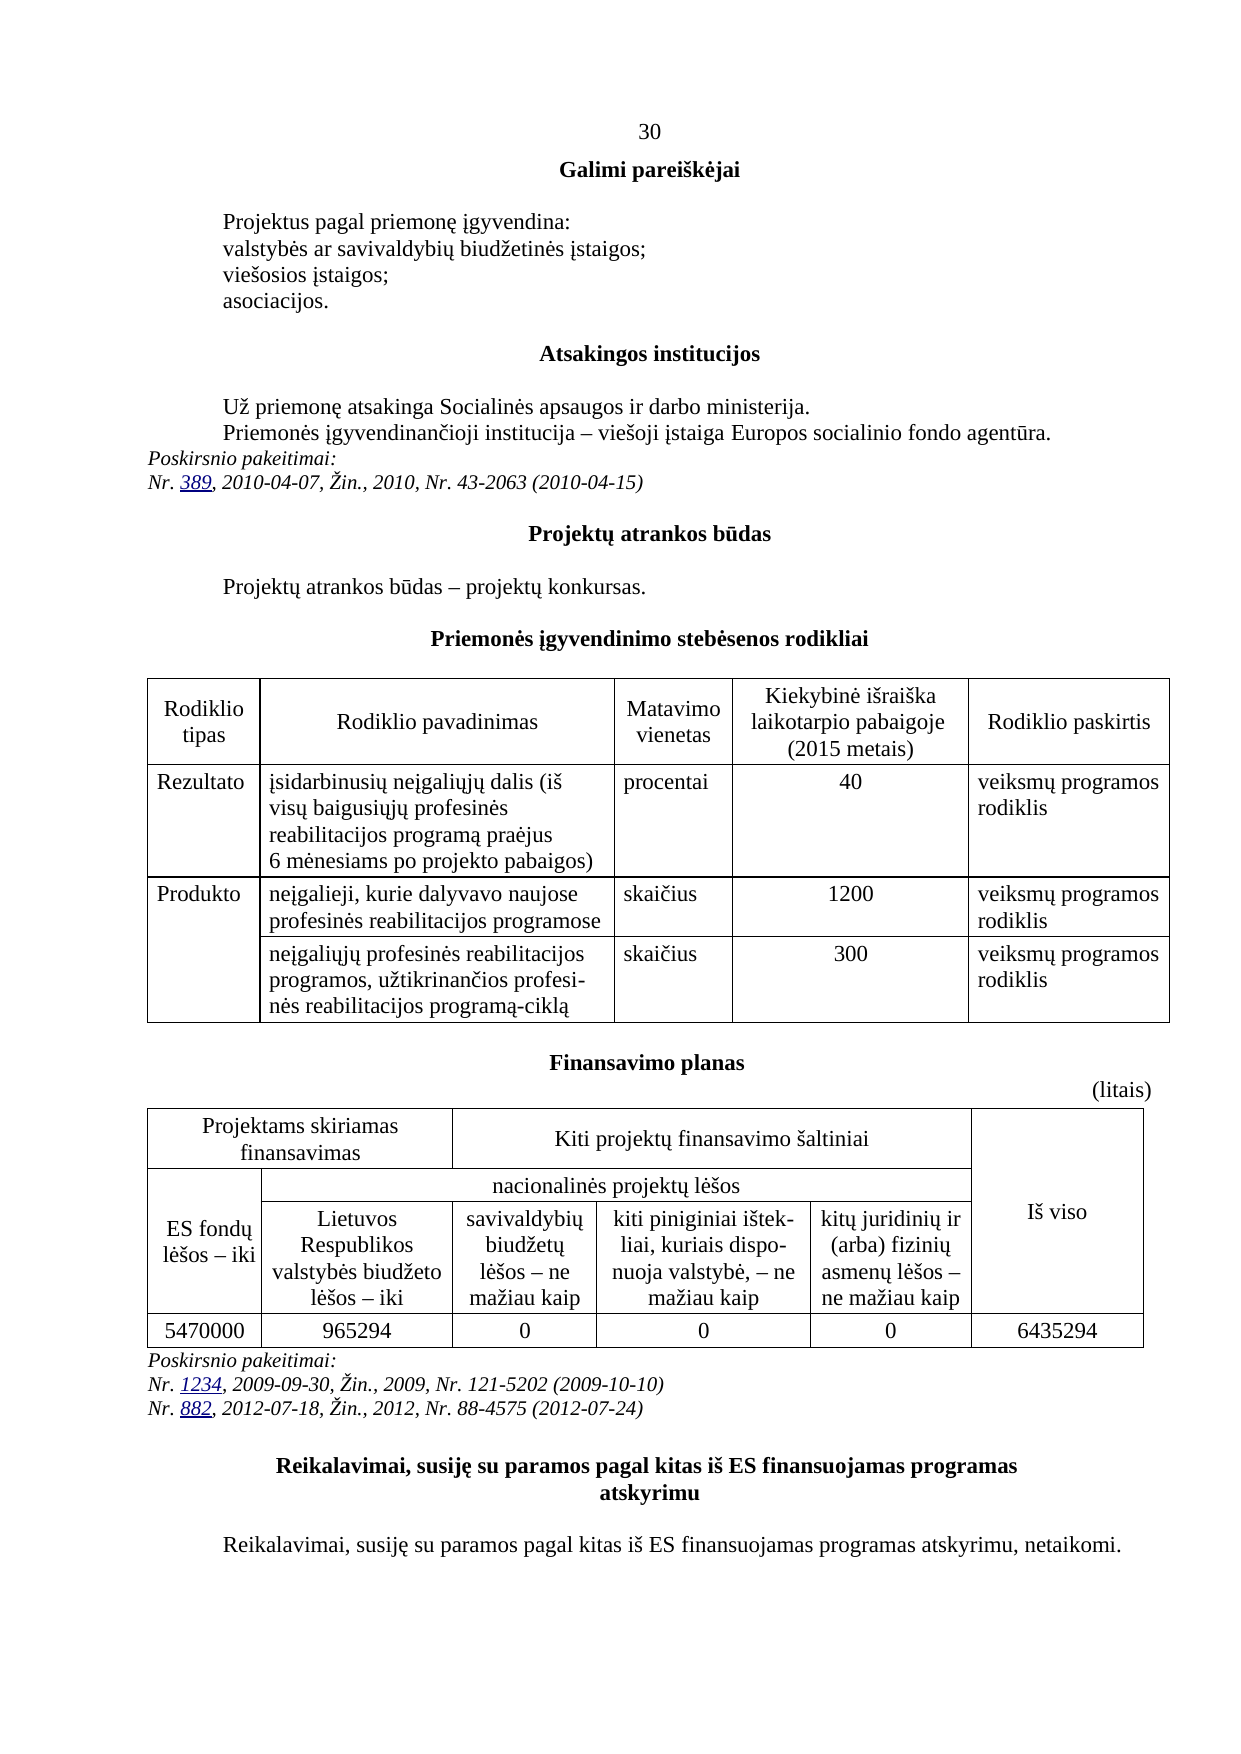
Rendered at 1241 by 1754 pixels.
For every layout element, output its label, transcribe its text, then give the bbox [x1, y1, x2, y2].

text Nr. 882, 2012-07-18, Žin., 2012, Nr. 88-4575 (2012-07-24) [148, 1396, 1152, 1420]
table_cell 0 [597, 1314, 810, 1347]
text Finansavimo planas [148, 1049, 1152, 1076]
table_cell 300 [733, 937, 968, 1022]
text asociacijos. [148, 287, 1152, 314]
table_cell Rezultato [148, 765, 259, 876]
table_cell kiti piniginiai ištek­liai, kuriais dispo­nuoja valstybė, – ne mažiau kaip [597, 1202, 810, 1313]
table_cell savivaldybių biudžetų lėšos – ne mažiau kaip [453, 1202, 596, 1313]
text Projektų atrankos būdas [148, 520, 1152, 546]
table_header Rodiklio paskirtis [969, 679, 1169, 764]
table_cell 965294 [262, 1314, 452, 1347]
text Atsakingos institucijos [148, 340, 1152, 366]
table_cell Produkto [148, 878, 259, 1022]
table_cell ES fondų lėšos – iki [148, 1169, 261, 1313]
table_header Iš viso [972, 1109, 1143, 1313]
text Nr. 1234, 2009-09-30, Žin., 2009, Nr. 121-5202 (2009-10-10) [148, 1372, 1152, 1396]
text Reikalavimai, susiję su paramos pagal kitas iš ES finansuojamas programas atskyrimu [148, 1452, 1152, 1505]
text Nr. 389, 2010-04-07, Žin., 2010, Nr. 43-2063 (2010-04-15) [148, 469, 1152, 494]
table_header Rodiklio tipas [148, 679, 259, 764]
table_cell 0 [811, 1314, 971, 1347]
table_cell neįgalieji, kurie dalyvavo naujose profesinės reabilitacijos programose [261, 878, 614, 936]
table_cell veiksmų programos rodiklis [969, 878, 1169, 936]
table_cell skaičius [615, 878, 732, 936]
table_header Projektams skiriamas finansavimas [148, 1109, 452, 1168]
table_cell Lietuvos Respublikos valstybės biudžeto lėšos – iki [262, 1202, 452, 1313]
table_cell 6435294 [972, 1314, 1143, 1347]
table_cell įsidarbinusių neįgaliųjų dalis (iš visų baigusiųjų profesinės reabilitacijos programą praėjus 6 mėnesiams po projekto pabaigos) [261, 765, 614, 876]
table_cell neįgaliųjų profesinės reabilitacijos programos, užtikrinančios profesi­nės reabilitacijos programą-ciklą [261, 937, 614, 1022]
text Poskirsnio pakeitimai: [148, 446, 1152, 469]
table_cell procentai [615, 765, 732, 876]
table_header Kiekybinė išraiška laikotarpio pabaigoje (2015 metais) [733, 679, 968, 764]
table_cell 5470000 [148, 1314, 261, 1347]
table_cell kitų juridinių ir (arba) fizinių asmenų lėšos – ne mažiau kaip [811, 1202, 971, 1313]
text valstybės ar savivaldybių biudžetinės įstaigos; [148, 235, 1152, 261]
text Priemonės įgyvendinimo stebėsenos rodikliai [148, 625, 1152, 652]
text Už priemonę atsakinga Socialinės apsaugos ir darbo ministerija. [148, 393, 1152, 419]
text Projektų atrankos būdas – projektų konkursas. [148, 573, 1152, 599]
table_cell 40 [733, 765, 968, 876]
table_header Kiti projektų finansavimo šaltiniai [453, 1109, 971, 1168]
text Projektus pagal priemonę įgyvendina: [148, 208, 1152, 235]
text Reikalavimai, susiję su paramos pagal kitas iš ES finansuojamas programas atskyrimu, netaikomi. [148, 1531, 1152, 1558]
table_header Matavimo vienetas [615, 679, 732, 764]
table_header Rodiklio pavadinimas [261, 679, 614, 764]
table_cell nacionalinės projektų lėšos [262, 1169, 971, 1201]
table_cell skaičius [615, 937, 732, 1022]
text Poskirsnio pakeitimai: [148, 1348, 1152, 1372]
table_cell veiksmų programos rodiklis [969, 937, 1169, 1022]
table_cell 0 [453, 1314, 596, 1347]
text Priemonės įgyvendinančioji institucija – viešoji įstaiga Europos socialinio fondo agentūra. [148, 419, 1152, 446]
text viešosios įstaigos; [148, 261, 1152, 287]
text Galimi pareiškėjai [148, 156, 1152, 182]
table_cell veiksmų programos rodiklis [969, 765, 1169, 876]
text (litais) [148, 1076, 1152, 1102]
table_cell 1200 [733, 878, 968, 936]
